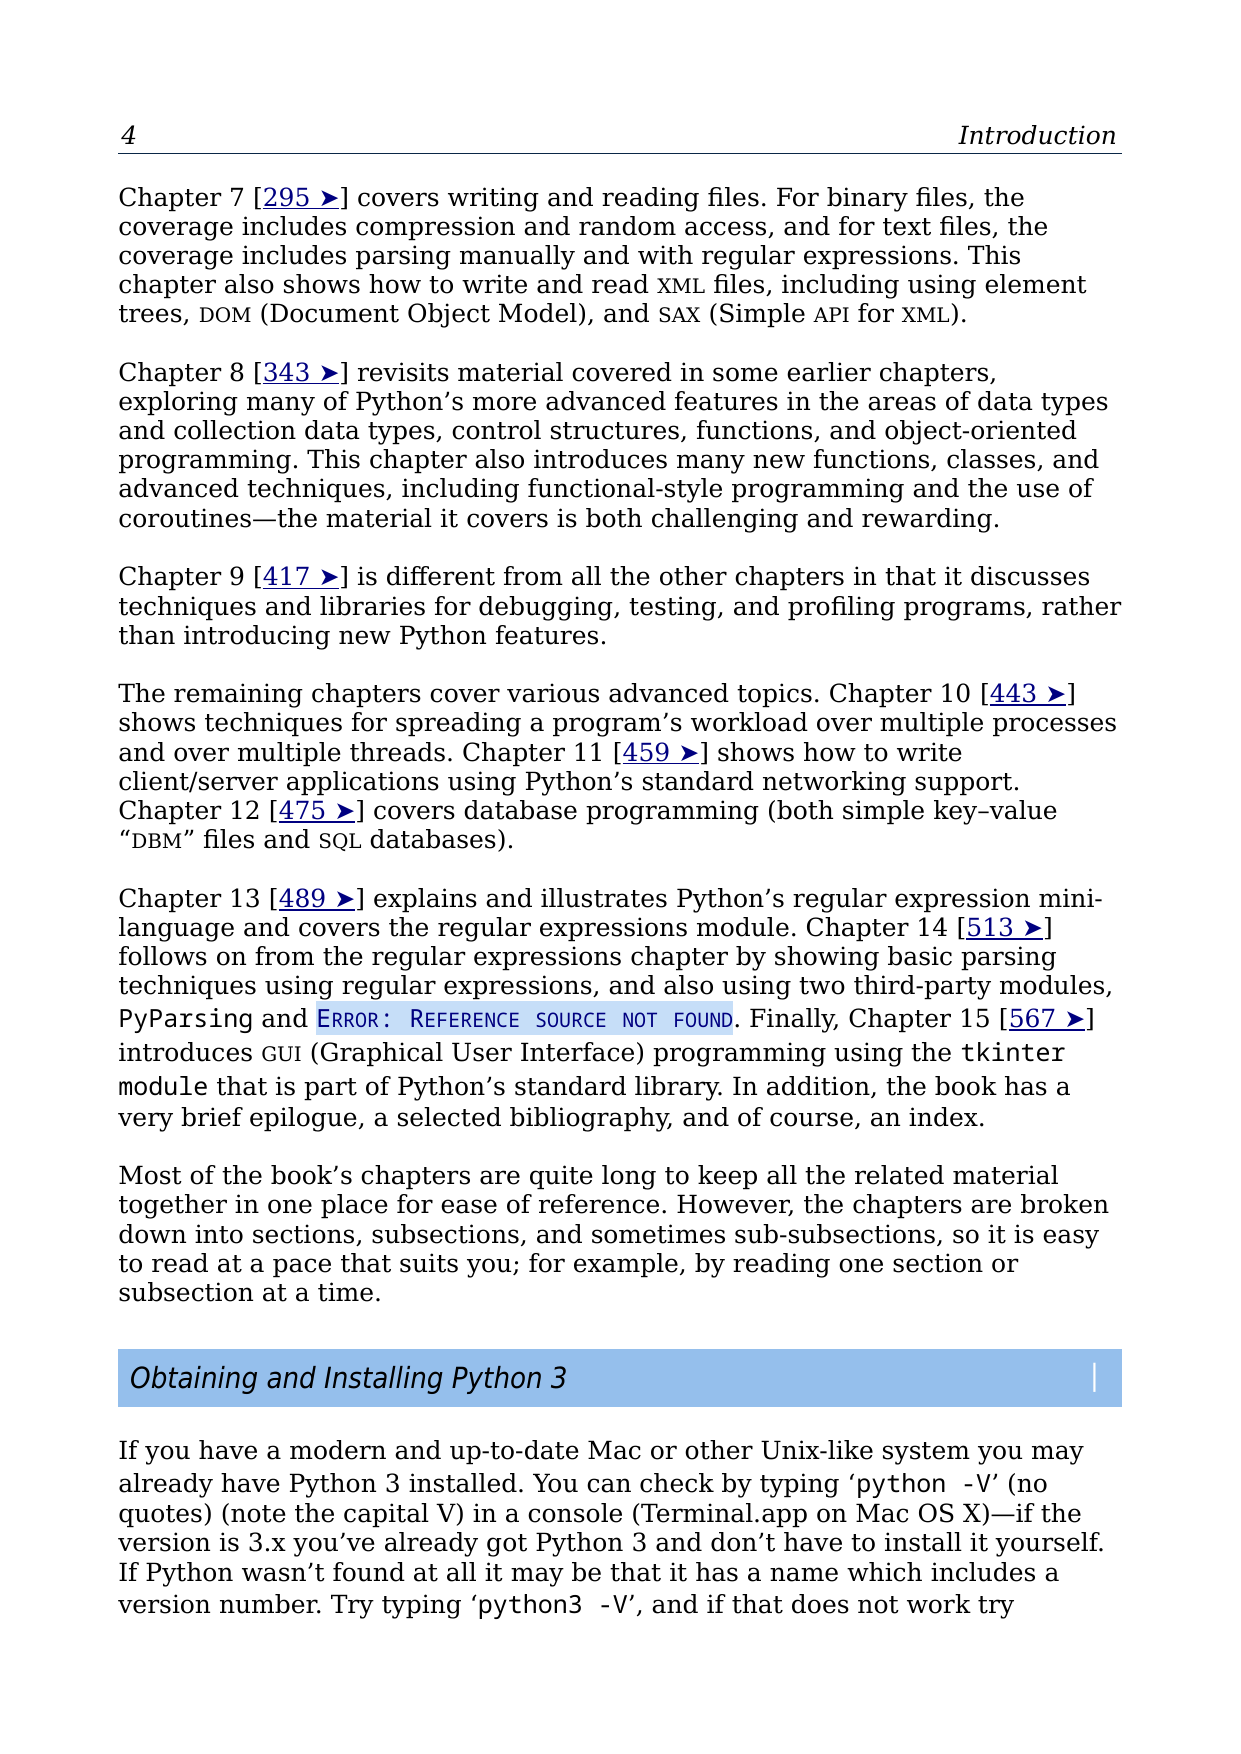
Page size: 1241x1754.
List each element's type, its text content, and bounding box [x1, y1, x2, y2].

text Chapter 9 [417 ➤] is different from all the other chapters in that it discusses techniques and libraries for debugging, testing, and profiling programs, rather than introducing new Python features. [118, 562, 1122, 650]
text Most of the book’s chapters are quite long to keep all the related material together in one place for ease of reference. However, the chapters are broken down into sections, subsections, and sometimes sub-subsections, so it is easy to read at a pace that suits you; for example, by reading one section or subsection at a time. [118, 1161, 1122, 1307]
text Chapter 7 [295 ➤] covers writing and reading files. For binary files, the coverage includes compression and random access, and for text files, the coverage includes parsing manually and with regular expressions. This chapter also shows how to write and read xml files, including using element trees, dom (Document Object Model), and sax (Simple api for xml). [118, 183, 1122, 328]
text The remaining chapters cover various advanced topics. Chapter 10 [443 ➤] shows techniques for spreading a program’s workload over multiple processes and over multiple threads. Chapter 11 [459 ➤] shows how to write client/server applications using Python’s standard networking support. Chapter 12 [475 ➤] covers database programming (both simple key–value “dbm” files and sql databases). [118, 679, 1122, 854]
text Chapter 8 [343 ➤] revisits material covered in some earlier chapters, exploring many of Python’s more advanced features in the areas of data types and collection data types, control structures, functions, and object-oriented programming. This chapter also introduces many new functions, classes, and advanced techniques, including functional-style programming and the use of coroutines—the material it covers is both challenging and rewarding. [118, 358, 1122, 533]
subtitle Obtaining and Installing Python 3 [118, 1349, 1122, 1407]
text | [1081, 1358, 1098, 1392]
text If you have a modern and up-to-date Mac or other Unix-like system you may already have Python 3 installed. You can check by typing ‘python -V’ (no quotes) (note the capital V) in a console (Terminal.app on Mac OS X)—if the version is 3.x you’ve already got Python 3 and don’t have to install it yourself. If Python wasn’t found at all it may be that it has a name which includes a version number. Try typing ‘python3 -V’, and if that does not work try [118, 1436, 1122, 1621]
text Chapter 13 [489 ➤] explains and illustrates Python’s regular expression mini-language and covers the regular expressions module. Chapter 14 [513 ➤] follows on from the regular expressions chapter by showing basic parsing techniques using regular expressions, and also using two third-party modules, PyParsing and Error: Reference source not found. Finally, Chapter 15 [567 ➤] introduces gui (Graphical User Interface) programming using the tkinter module that is part of Python’s standard library. In addition, the book has a very brief epilogue, a selected bibliography, and of course, an index. [118, 884, 1122, 1132]
